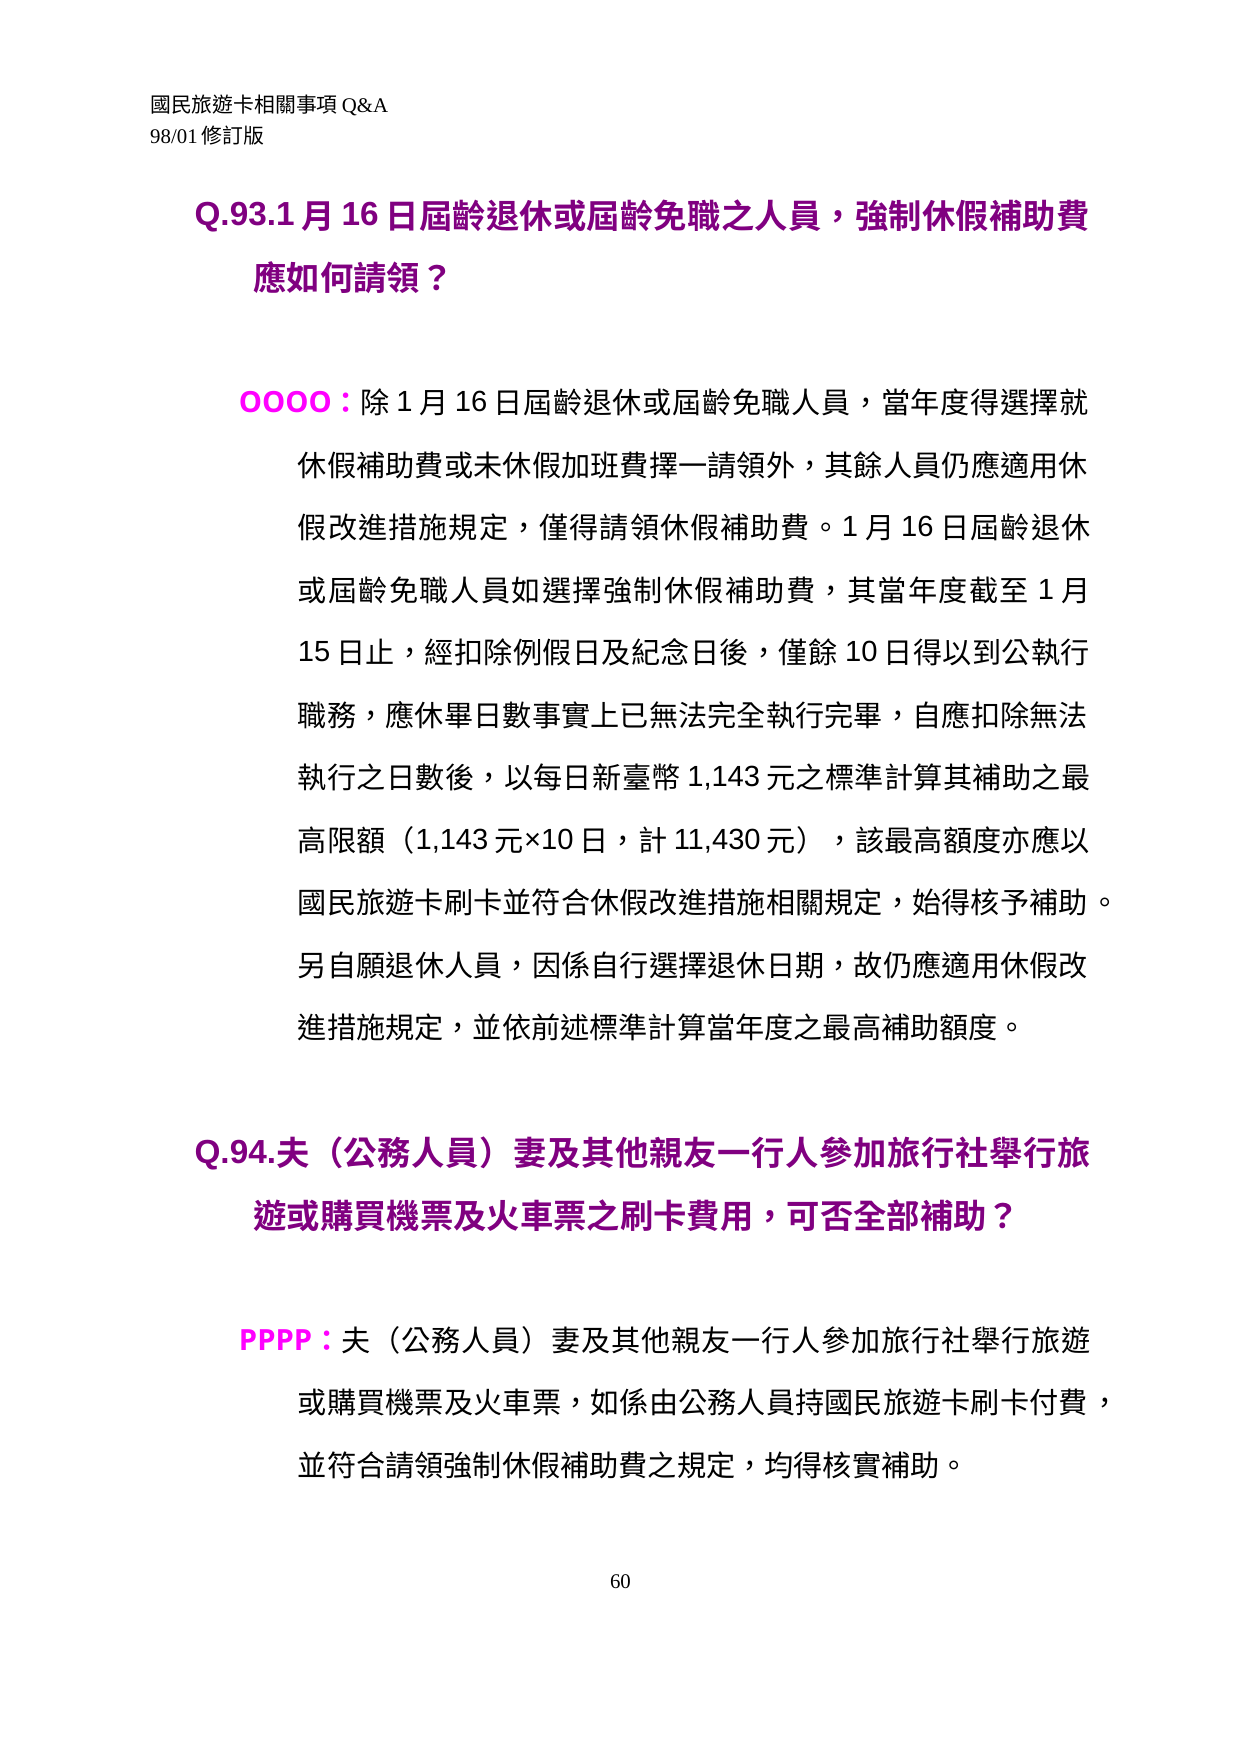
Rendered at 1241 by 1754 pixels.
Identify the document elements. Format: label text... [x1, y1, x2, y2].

subtitle 夫（公務人員）妻及其他親友一行人參加旅行社舉行旅遊或購買機票及火車票之刷卡費用，可否全部補助？ [194, 1109, 1090, 1234]
subtitle 1月16日屆齡退休或屆齡免職之人員，強制休假補助費應如何請領？ [194, 172, 1090, 297]
list 夫（公務人員）妻及其他親友一行人參加旅行社舉行旅遊或購買機票及火車票，如係由公務人員持國民旅遊卡刷卡付費，並符合請領強制休假補助費之規定，均得核實補助。 [239, 1297, 1090, 1484]
list 除1月16日屆齡退休或屆齡免職人員，當年度得選擇就休假補助費或未休假加班費擇一請領外，其餘人員仍應適用休假改進措施規定，僅得請領休假補助費。1月16日屆齡退休或屆齡免職人員如選擇強制休假補助費，其當年度截至1月15日止，經扣除例假日及紀念日後，僅餘10日得以到公執行職務，應休畢日數事實上已無法完全執行完畢，自應扣除無法執行之日數後，以每日新臺幣1,143元之標準計算其補助之最高限額（1,143元×10日，計11,430元），該最高額度亦應以國民旅遊卡刷卡並符合休假改進措施相關規定，始得核予補助。另自願退休人員，因係自行選擇退休日期，故仍應適用休假改進措施規定，並依前述標準計算當年度之最高補助額度。 [239, 359, 1090, 1047]
